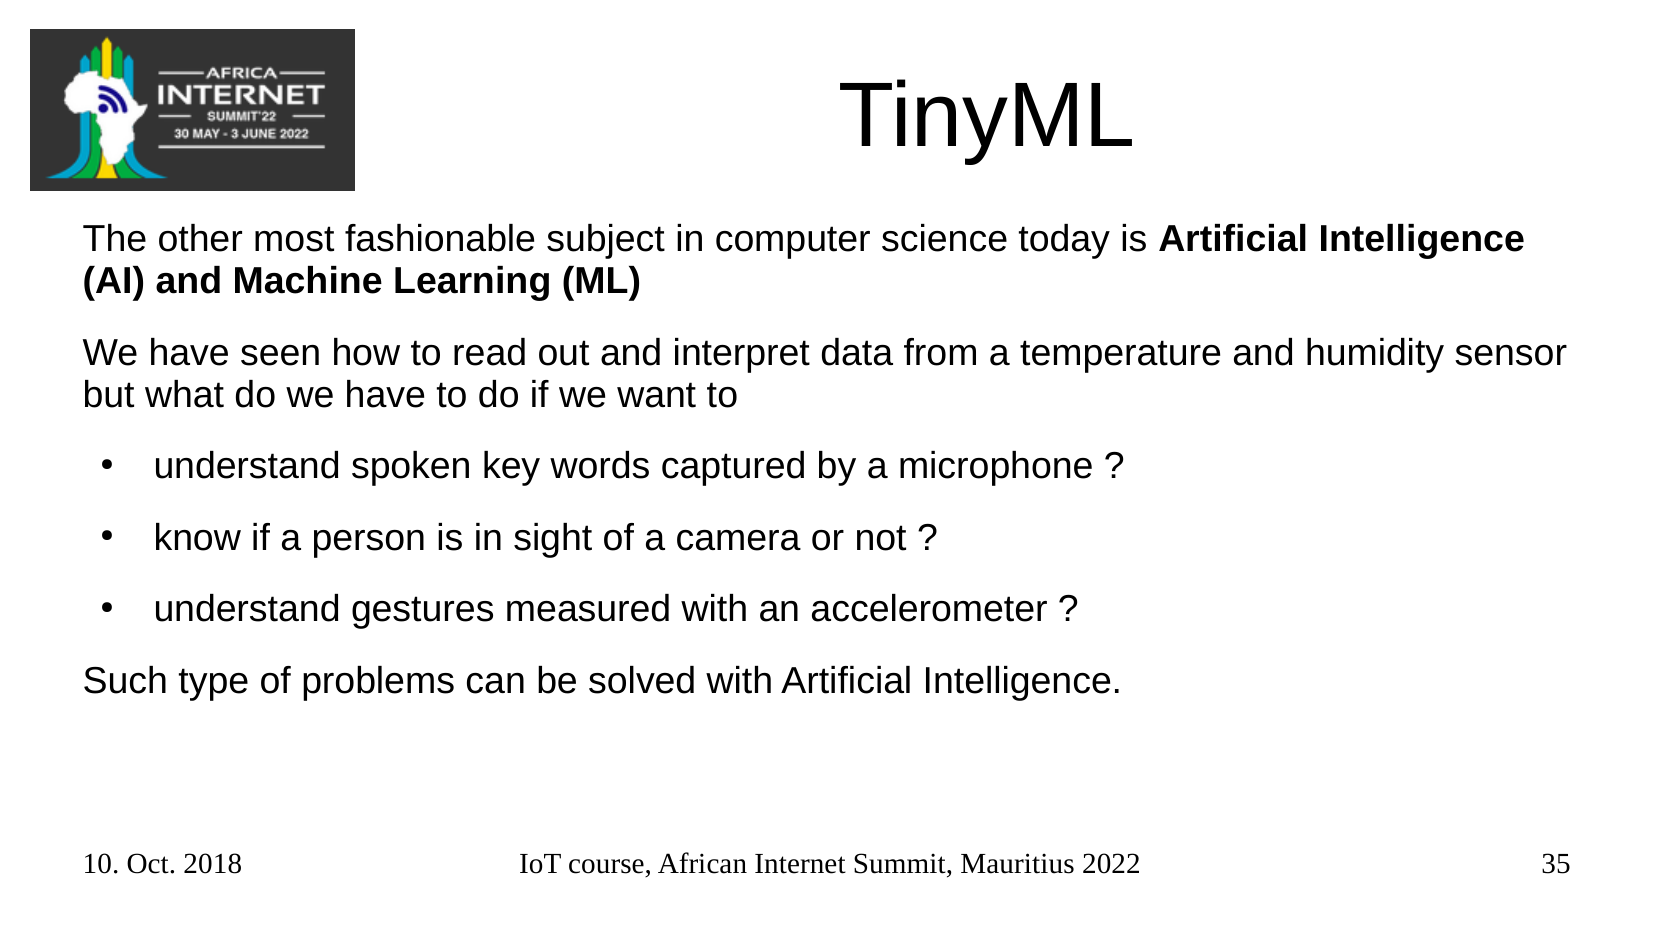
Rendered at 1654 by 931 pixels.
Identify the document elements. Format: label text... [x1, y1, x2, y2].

list The other most fashionable subject in computer science today is Artificial Intelligence (AI) and Machine Learning (ML) We have seen how to read out and interpret data from a temperature and humidity sensor but what do we have to do if we want to understand spoken key words captured by a microphone ? know if a person is in sight of a camera or not ? understand gestures measured with an accelerometer ? Such type of problems can be solved with Artificial Intelligence. [82, 217, 1571, 758]
title TinyML [403, 37, 1571, 193]
picture [30, 29, 355, 191]
